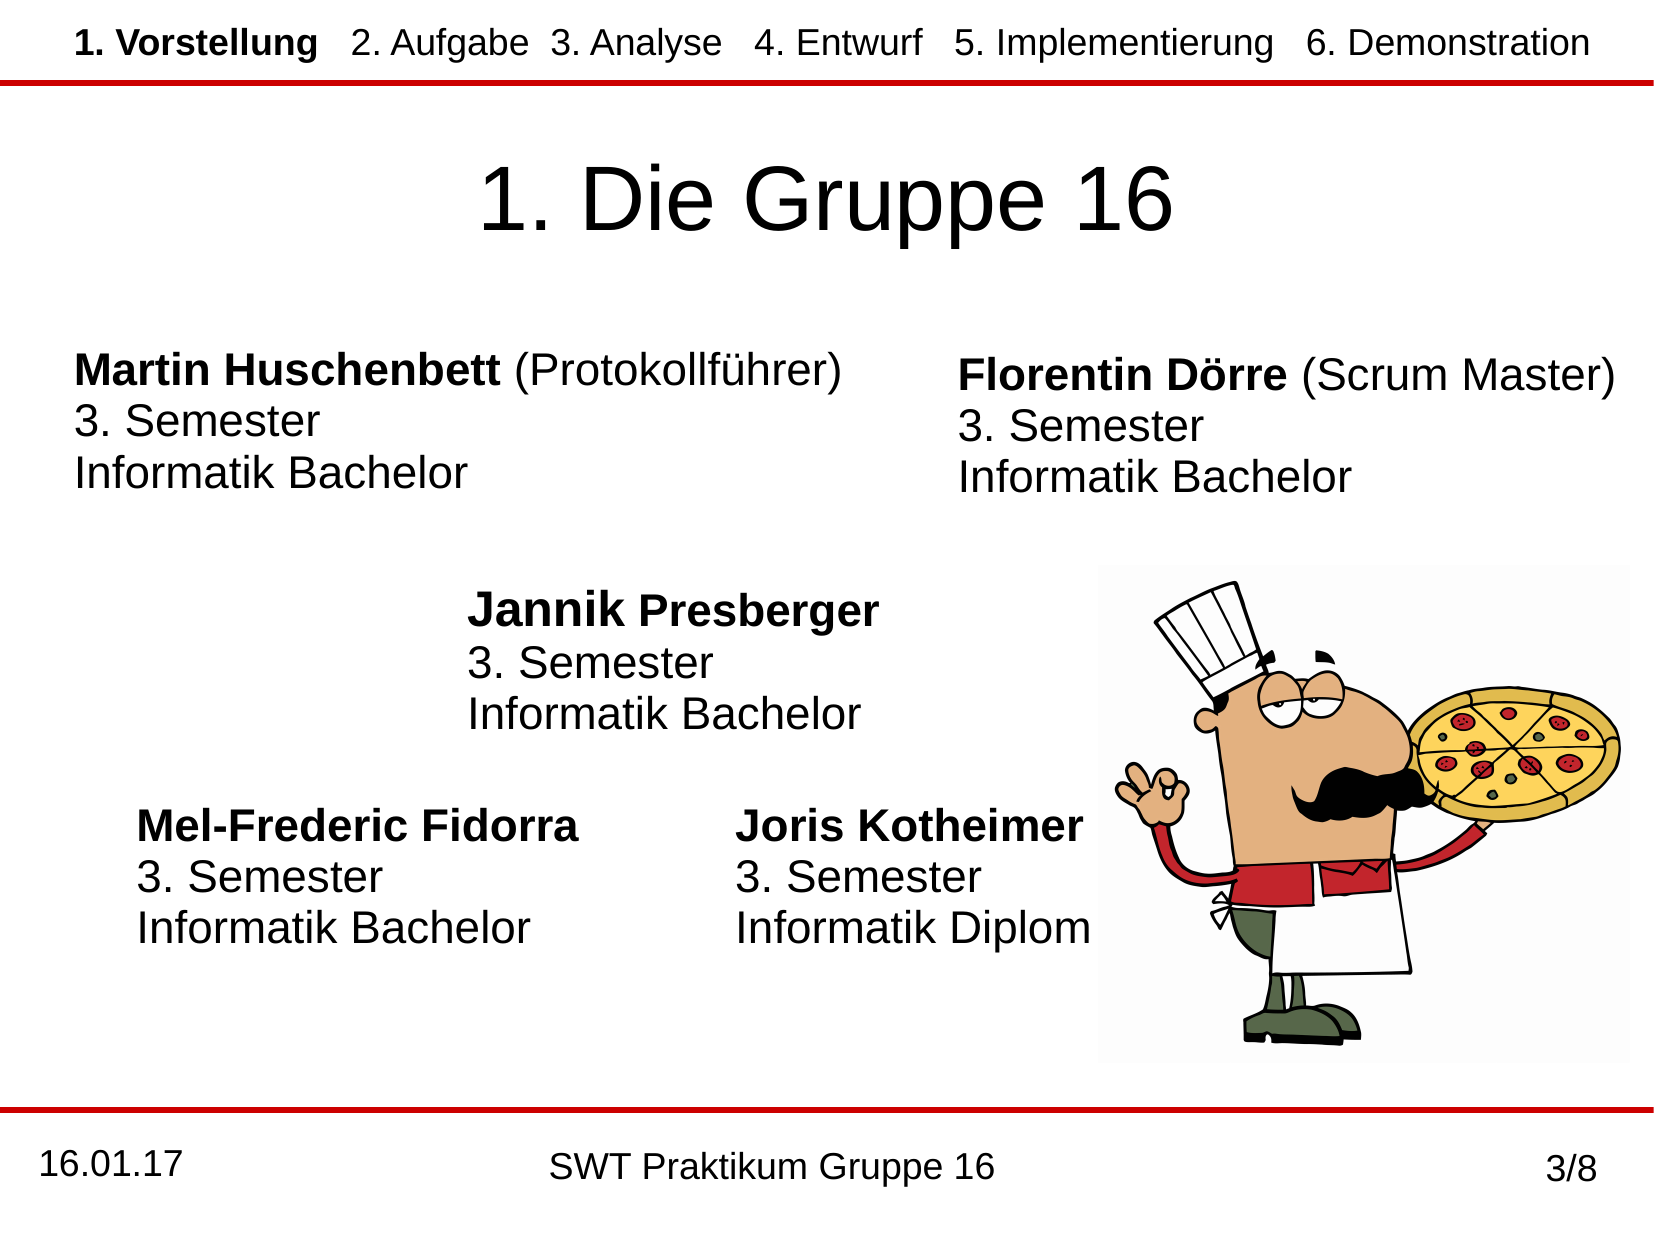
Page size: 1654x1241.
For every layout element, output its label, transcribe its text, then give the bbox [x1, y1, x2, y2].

text_box Mel-Frederic Fidorra 3. Semester Informatik Bachelor [86, 792, 594, 962]
text_box 1. Vorstellung 2. Aufgabe 3. Analyse 4. Entwurf 5. Implementierung 6. Demonstration [35, 14, 1630, 71]
text_box Martin Huschenbett (Protokollführer) 3. Semester Informatik Bachelor [23, 336, 864, 512]
text_box Jannik Presberger 3. Semester Informatik Bachelor [416, 573, 895, 748]
text_box Joris Kotheimer 3. Semester Informatik Diplom [685, 792, 1120, 962]
picture [1098, 565, 1630, 1063]
text_box Florentin Dörre (Scrum Master) 3. Semester Informatik Bachelor [907, 341, 1632, 511]
title 1. Die Gruppe 16 [82, 94, 1571, 303]
